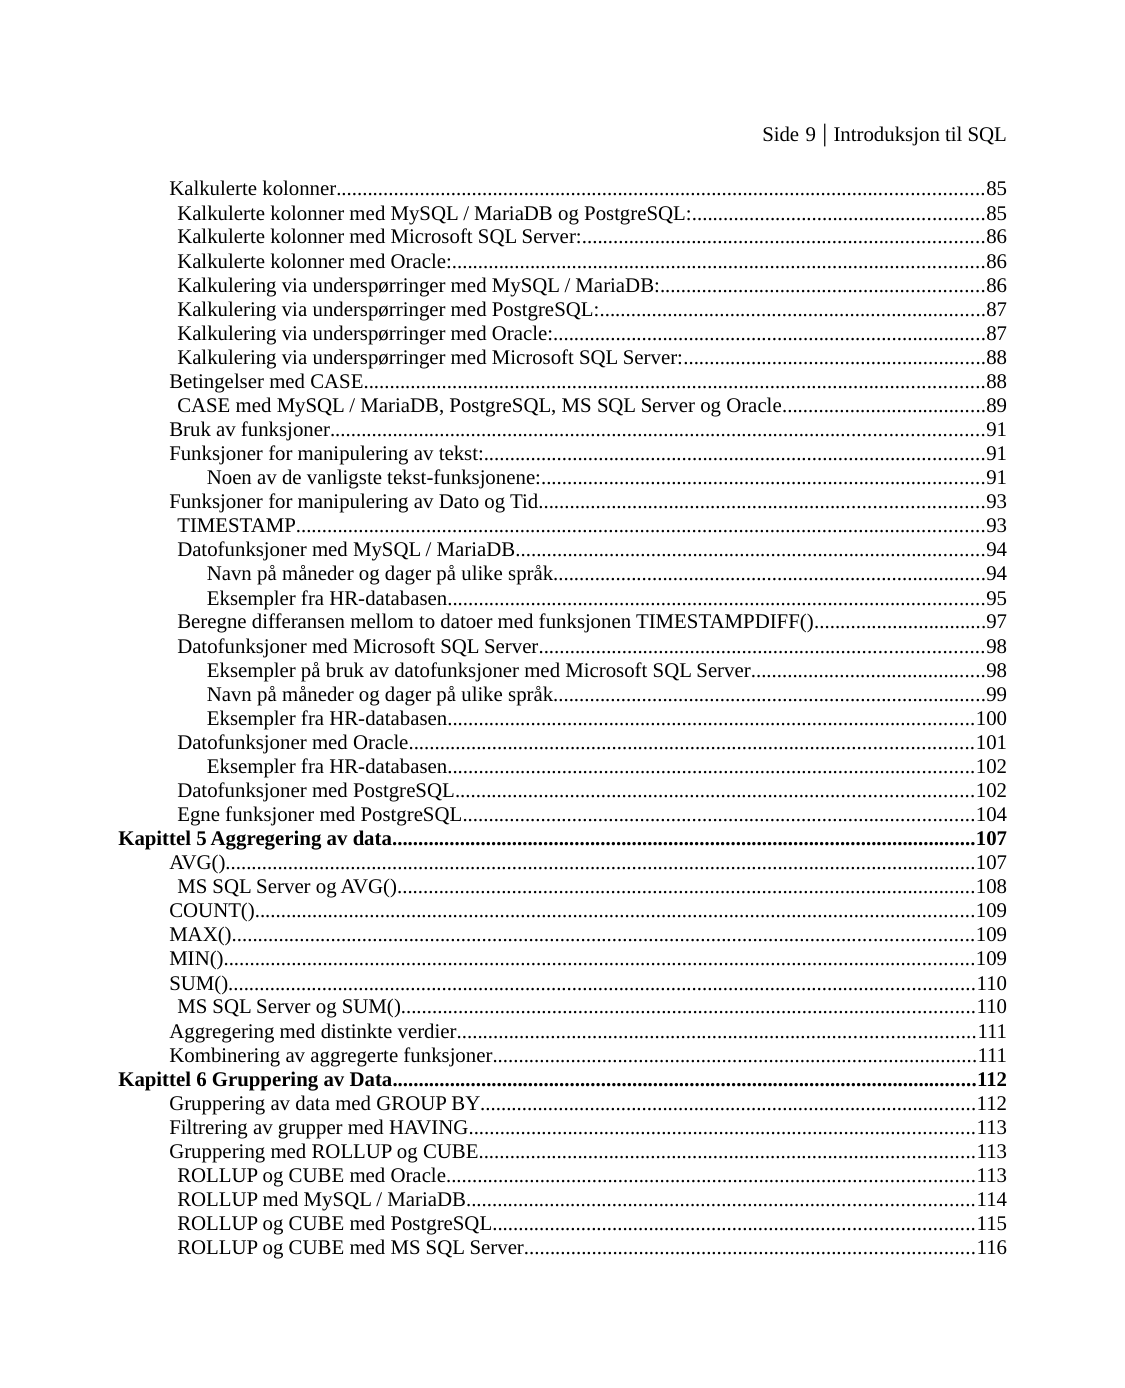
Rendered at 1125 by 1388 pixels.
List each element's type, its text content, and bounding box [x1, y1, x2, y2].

text Beregne differansen mellom to datoer med funksjonen TIMESTAMPDIFF() 97 [177, 609, 1007, 633]
text  AVG() 107 [148, 850, 1007, 874]
text  COUNT() 109 [148, 898, 1007, 922]
text ROLLUP med MySQL / MariaDB 114 [177, 1187, 1007, 1211]
text Eksempler fra HR-databasen 102 [207, 754, 1007, 778]
text  Bruk av funksjoner 91 [148, 417, 1007, 441]
text Kapittel 5 Aggregering av data 107 [118, 826, 1007, 850]
text Datofunksjoner med Microsoft SQL Server 98 [177, 633, 1007, 658]
text Egne funksjoner med PostgreSQL 104 [177, 802, 1007, 826]
text Datofunksjoner med Oracle 101 [177, 730, 1007, 754]
text Datofunksjoner med PostgreSQL 102 [177, 778, 1007, 802]
text Kalkulerte kolonner med Oracle: 86 [177, 248, 1007, 273]
text  Funksjoner for manipulering av Dato og Tid 93 [148, 489, 1007, 513]
text Kalkulering via underspørringer med Oracle: 87 [177, 321, 1007, 345]
text  MAX() 109 [148, 922, 1007, 946]
text ROLLUP og CUBE med MS SQL Server 116 [177, 1235, 1007, 1259]
text  Gruppering av data med GROUP BY 112 [148, 1091, 1007, 1115]
text Eksempler på bruk av datofunksjoner med Microsoft SQL Server 98 [207, 658, 1007, 682]
text  Funksjoner for manipulering av tekst: 91 [148, 441, 1007, 465]
text  Kalkulerte kolonner 85 [148, 176, 1007, 200]
text ROLLUP og CUBE med PostgreSQL 115 [177, 1211, 1007, 1235]
text Eksempler fra HR-databasen 95 [207, 585, 1007, 609]
text  SUM() 110 [148, 970, 1007, 994]
text Kapittel 6 Gruppering av Data 112 [118, 1067, 1007, 1091]
text CASE med MySQL / MariaDB, PostgreSQL, MS SQL Server og Oracle 89 [177, 393, 1007, 417]
text MS SQL Server og AVG() 108 [177, 874, 1007, 898]
text MS SQL Server og SUM() 110 [177, 994, 1007, 1018]
text  Kombinering av aggregerte funksjoner 111 [148, 1043, 1007, 1067]
text Kalkulering via underspørringer med PostgreSQL: 87 [177, 297, 1007, 321]
text Navn på måneder og dager på ulike språk 99 [207, 682, 1007, 706]
text  Betingelser med CASE 88 [148, 369, 1007, 393]
text Kalkulerte kolonner med Microsoft SQL Server: 86 [177, 224, 1007, 248]
text Noen av de vanligste tekst-funksjonene: 91 [207, 465, 1007, 489]
text ROLLUP og CUBE med Oracle 113 [177, 1163, 1007, 1187]
text Kalkulering via underspørringer med MySQL / MariaDB: 86 [177, 273, 1007, 297]
text TIMESTAMP 93 [177, 513, 1007, 537]
text  Aggregering med distinkte verdier 111 [148, 1018, 1007, 1043]
text Eksempler fra HR-databasen 100 [207, 706, 1007, 730]
text  Gruppering med ROLLUP og CUBE 113 [148, 1139, 1007, 1163]
text Datofunksjoner med MySQL / MariaDB 94 [177, 537, 1007, 561]
text Navn på måneder og dager på ulike språk 94 [207, 561, 1007, 585]
text Kalkulerte kolonner med MySQL / MariaDB og PostgreSQL: 85 [177, 200, 1007, 224]
text Kalkulering via underspørringer med Microsoft SQL Server: 88 [177, 345, 1007, 369]
text  MIN() 109 [148, 946, 1007, 970]
text  Filtrering av grupper med HAVING 113 [148, 1115, 1007, 1139]
